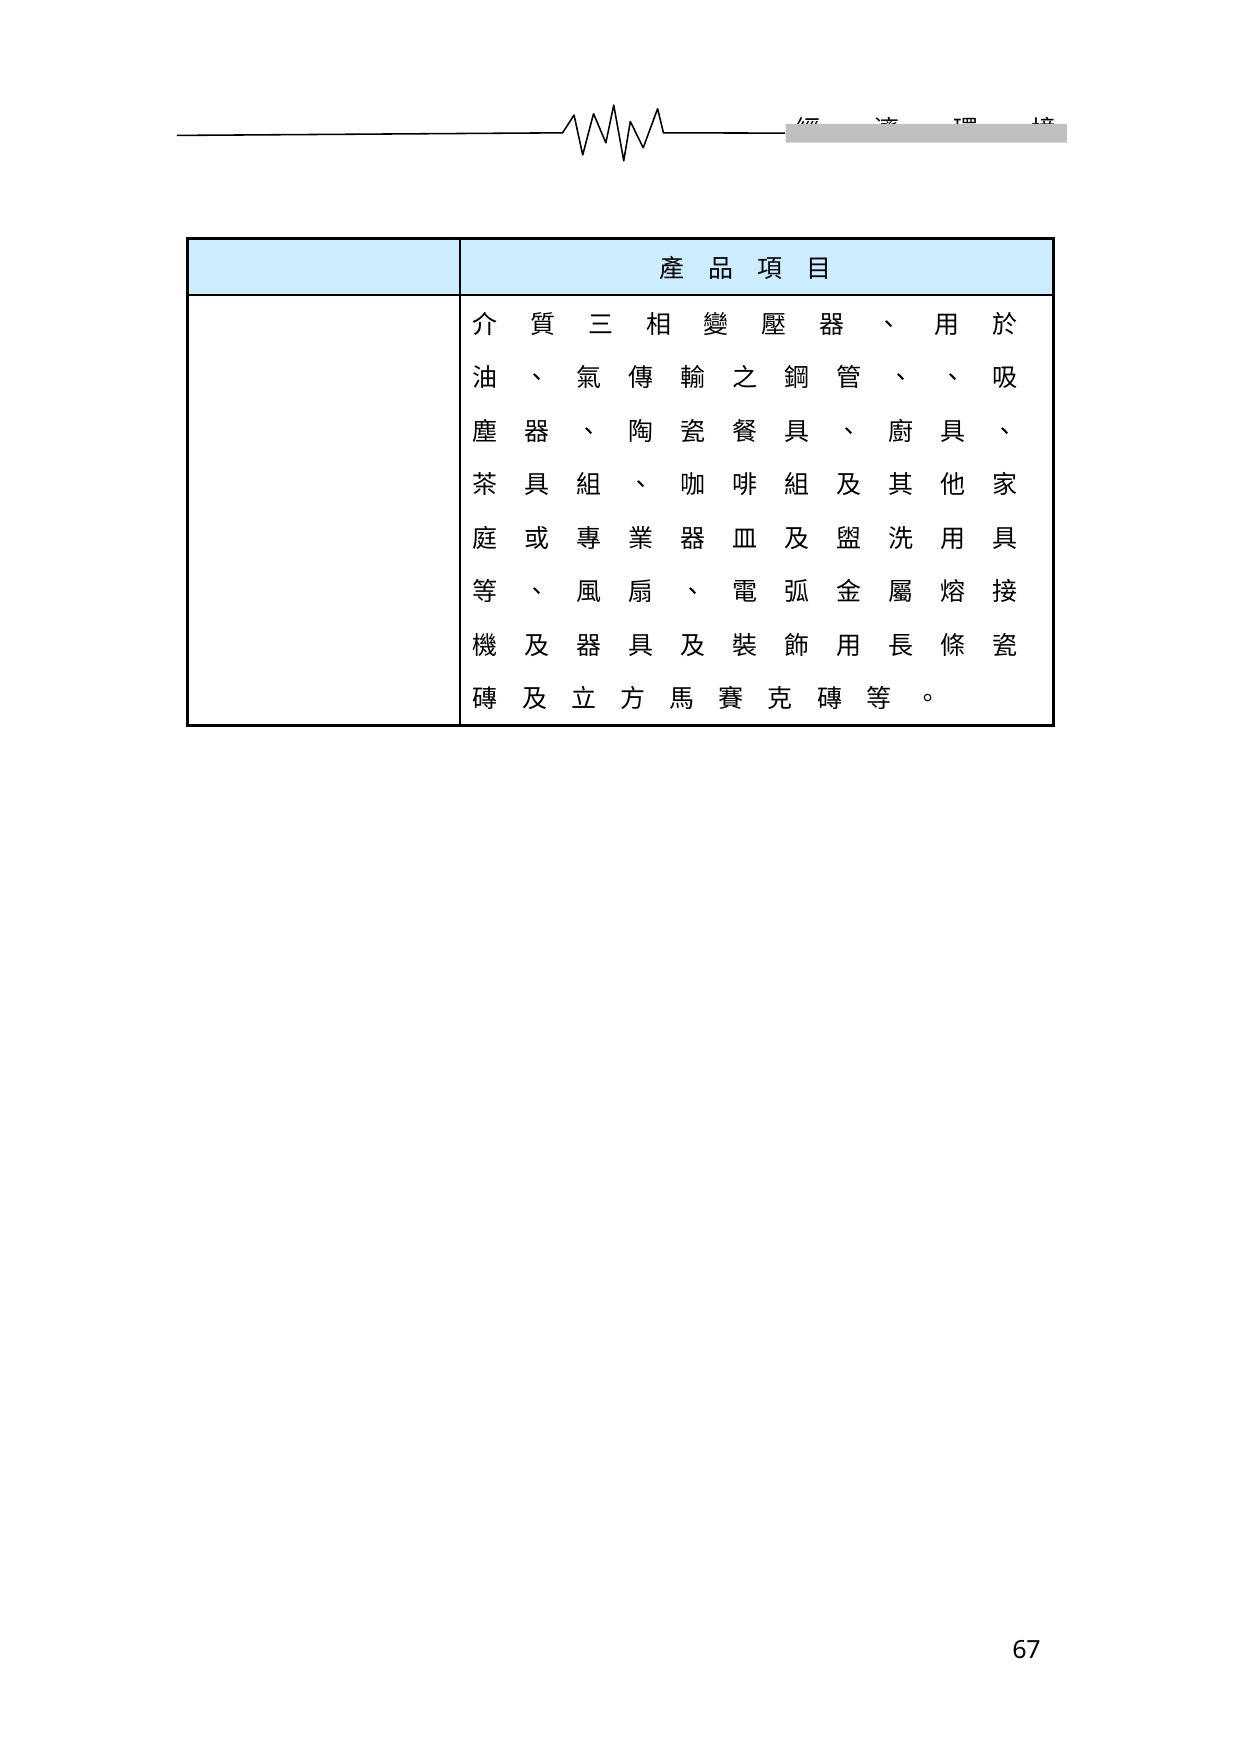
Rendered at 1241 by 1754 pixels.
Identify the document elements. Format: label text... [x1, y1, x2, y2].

table_cell [189, 296, 459, 724]
table_header 產品項目 [461, 240, 1052, 294]
table_header [189, 240, 459, 294]
table_cell 介質三相變壓器、用於油、氣傳輸之鋼管、、吸塵器、陶瓷餐具、廚具、茶具組、咖啡組及其他家庭或專業器皿及盥洗用具等、風扇、電弧金屬熔接機及器具及裝飾用長條瓷磚及立方馬賽克磚等。 [461, 296, 1052, 724]
